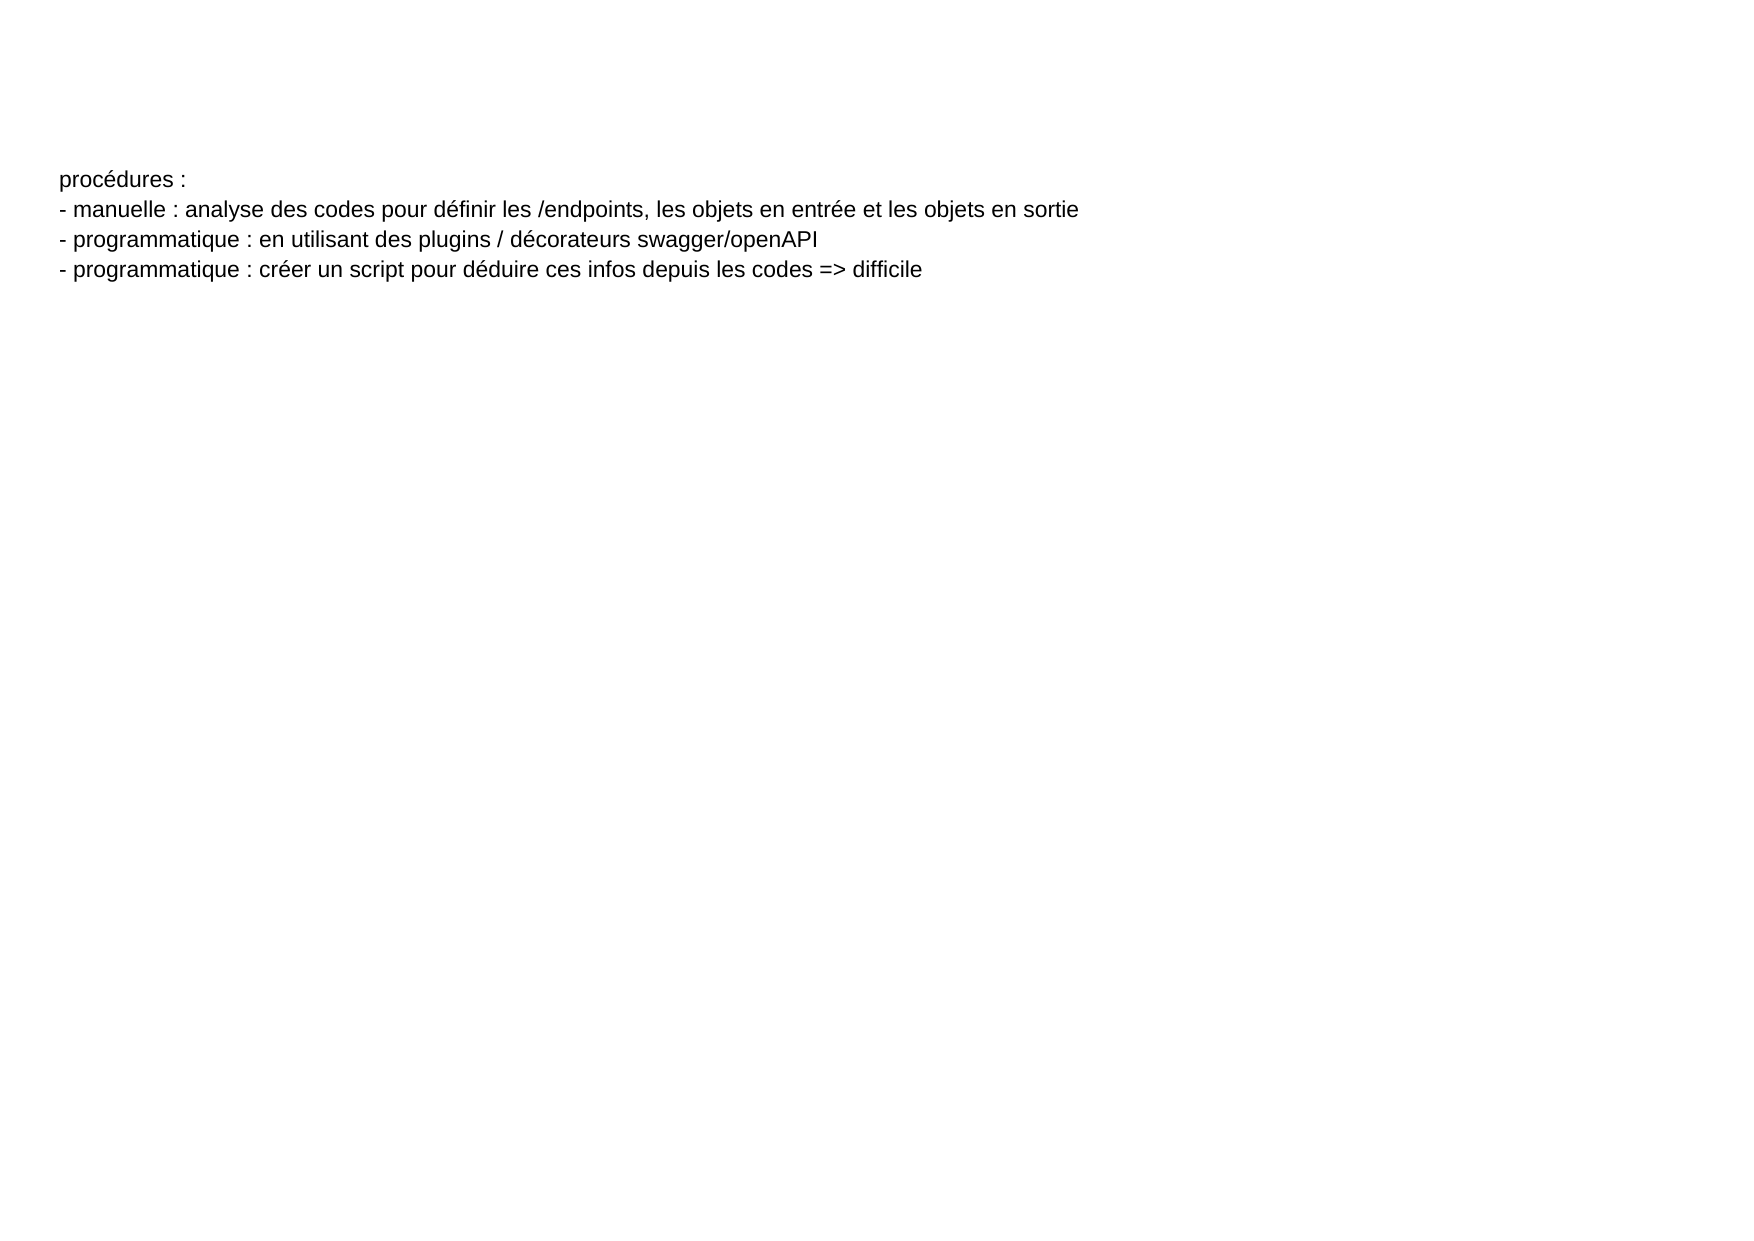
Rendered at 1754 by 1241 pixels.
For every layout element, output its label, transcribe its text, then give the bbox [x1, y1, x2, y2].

text - programmatique : en utilisant des plugins / décorateurs swagger/openAPI [59, 226, 1695, 252]
text - manuelle : analyse des codes pour définir les /endpoints, les objets en entrée et les objets en sortie [59, 196, 1695, 222]
text procédures : [59, 166, 1695, 192]
text - programmatique : créer un script pour déduire ces infos depuis les codes => difficile [59, 256, 1695, 283]
